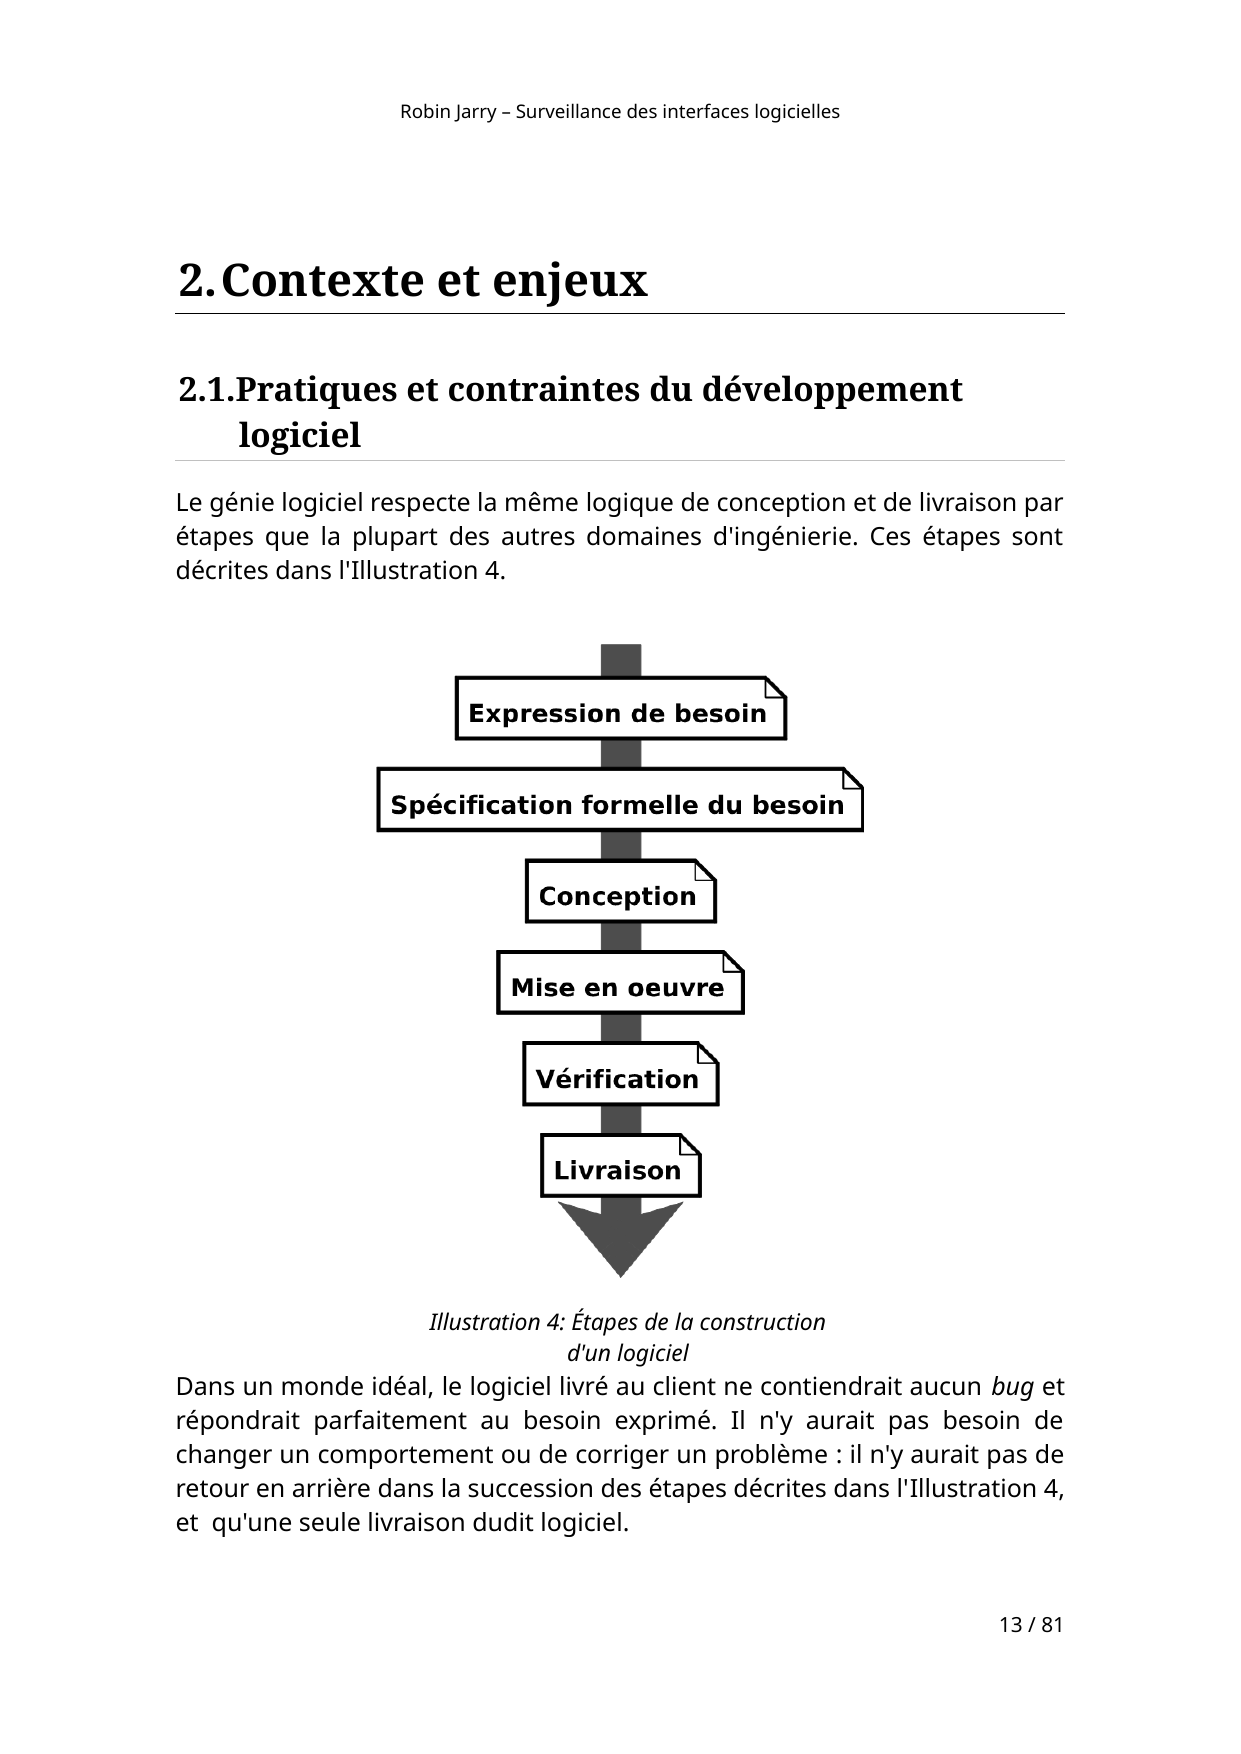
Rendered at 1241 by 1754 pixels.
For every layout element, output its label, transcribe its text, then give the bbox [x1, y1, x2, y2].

subtitle Pratiques et contraintes du développement logiciel [175, 363, 1065, 460]
text Le génie logiciel respecte la même logique de conception et de livraison par étapes que la plupart des autres domaines d'ingénierie. Ces étapes sont décrites dans l'Illustration 4. [175, 484, 1065, 587]
subtitle Contexte et enjeux [175, 246, 1065, 313]
text Dans un monde idéal, le logiciel livré au client ne contiendrait aucun bug et répondrait parfaitement au besoin exprimé. Il n'y aurait pas besoin de changer un comportement ou de corriger un problème : il n'y aurait pas de retour en arrière dans la succession des étapes décrites dans l'Illustration 4, et qu'une seule livraison dudit logiciel. [175, 1306, 1065, 1539]
text Illustration 4: Étapes de la construction d'un logiciel [410, 1306, 848, 1368]
picture [376, 624, 864, 1306]
